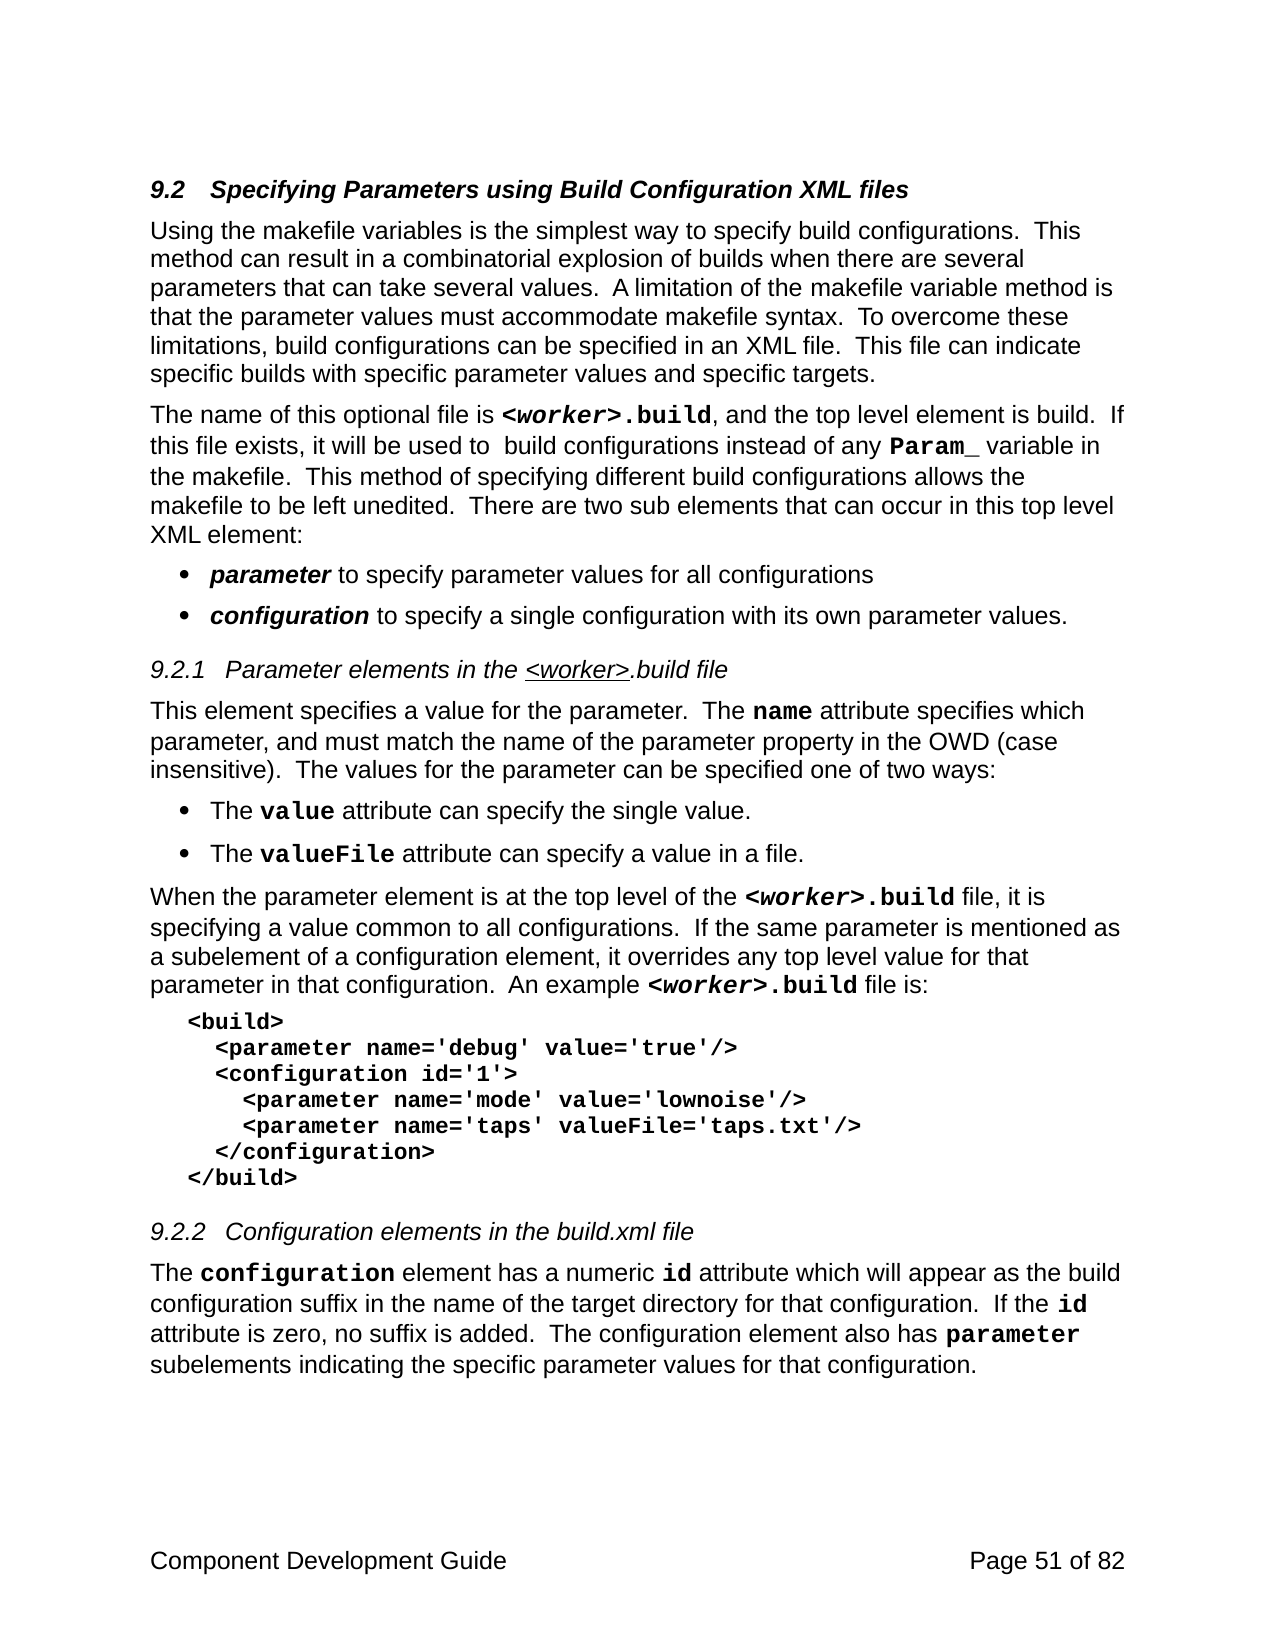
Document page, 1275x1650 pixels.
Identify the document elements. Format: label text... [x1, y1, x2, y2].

list The value attribute can specify the single value. [180, 796, 1125, 827]
subtitle Configuration elements in the build.xml file [150, 1217, 1125, 1246]
list configuration to specify a single configuration with its own parameter values. [180, 601, 1125, 630]
text The configuration element has a numeric id attribute which will appear as the build configuration suffix in the name of the target directory for that configuration. If the id attribute is zero, no suffix is added. The configuration element also has parameter subelements indicating the specific parameter values for that configuration. [150, 1258, 1125, 1379]
list parameter to specify parameter values for all configurations [180, 560, 1125, 589]
text When the parameter element is at the top level of the <worker>.build file, it is specifying a value common to all configurations. If the same parameter is mentioned as a subelement of a configuration element, it overrides any top level value for that parameter in that configuration. An example <worker>.build file is: [150, 882, 1125, 1001]
text The name of this optional file is <worker>.build, and the top level element is build. If this file exists, it will be used to build configurations instead of any Param_ variable in the makefile. This method of specifying different build configurations allows the makefile to be left unedited. There are two sub elements that can occur in this top level XML element: [150, 400, 1125, 548]
text Using the makefile variables is the simplest way to specify build configurations. This method can result in a combinatorial explosion of builds when there are several parameters that can take several values. A limitation of the makefile variable method is that the parameter values must accommodate makefile syntax. To overcome these limitations, build configurations can be specified in an XML file. This file can indicate specific builds with specific parameter values and specific targets. [150, 216, 1125, 388]
list The valueFile attribute can specify a value in a file. [180, 839, 1125, 870]
subtitle Specifying Parameters using Build Configuration XML files [150, 175, 1125, 204]
text This element specifies a value for the parameter. The name attribute specifies which parameter, and must match the name of the parameter property in the OWD (case insensitive). The values for the parameter can be specified one of two ways: [150, 696, 1125, 784]
text <build> <parameter name='debug' value='true'/> <configuration id='1'> <parameter name='mode' value='lownoise'/> <parameter name='taps' valueFile='taps.txt'/> </configuration> </build> [187, 1010, 1125, 1192]
subtitle Parameter elements in the <worker>.build file [150, 655, 1125, 684]
